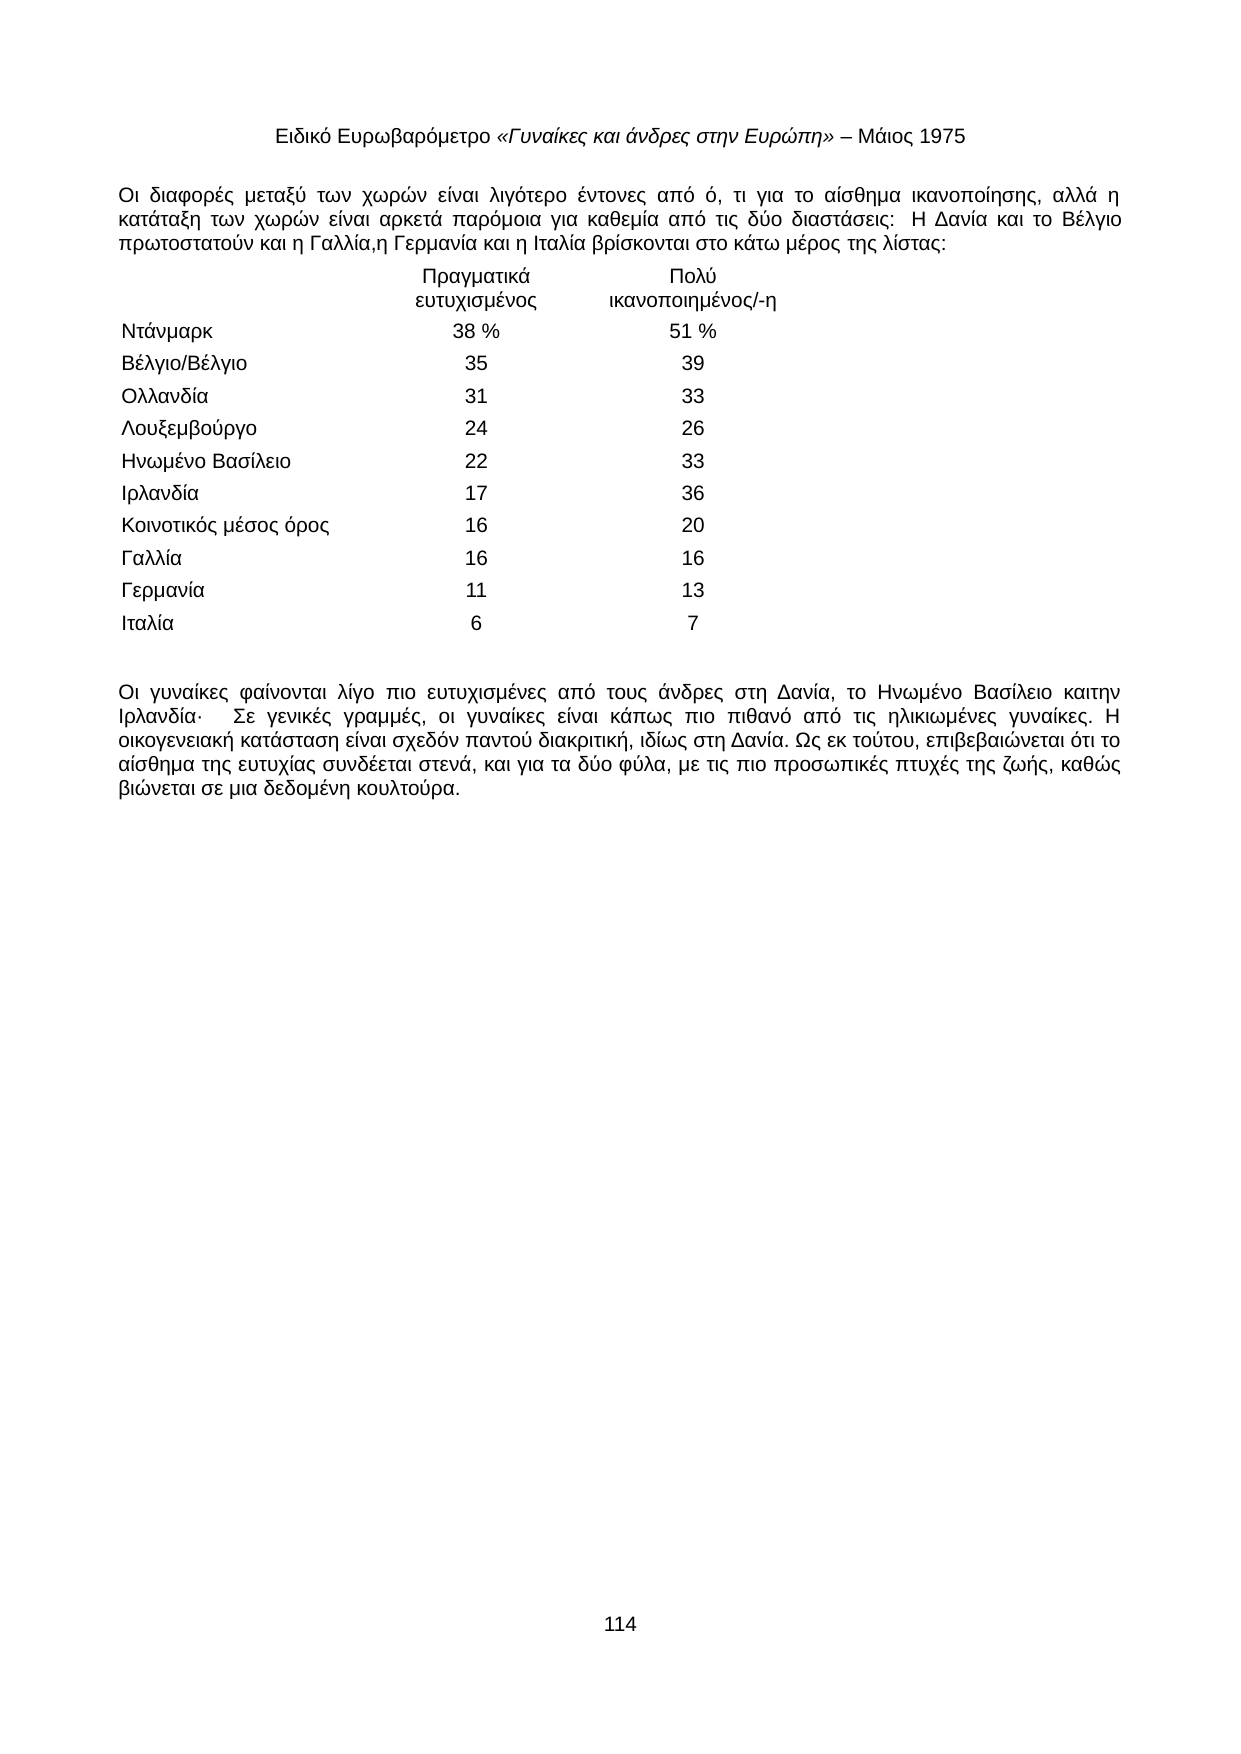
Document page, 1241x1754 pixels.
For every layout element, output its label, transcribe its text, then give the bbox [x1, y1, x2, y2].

table_header [118, 261, 366, 315]
table_cell Βέλγιο/Βέλγιο [118, 347, 366, 379]
table_cell 39 [586, 347, 800, 379]
table_cell Ηνωμένο Βασίλειο [118, 444, 366, 477]
table_cell 26 [586, 412, 800, 444]
table_cell 51 % [586, 315, 800, 347]
table_cell Λουξεμβούργο [118, 412, 366, 444]
table_cell 17 [366, 477, 586, 509]
table_cell 13 [586, 574, 800, 606]
table_cell 33 [586, 380, 800, 412]
table_cell 38 % [366, 315, 586, 347]
table_cell Ιταλία [118, 606, 366, 639]
table_cell Ντάνμαρκ [118, 315, 366, 347]
table_cell Γαλλία [118, 541, 366, 574]
table_cell 16 [366, 541, 586, 574]
table_cell Γερμανία [118, 574, 366, 606]
table_cell 20 [586, 509, 800, 541]
table_cell 7 [586, 606, 800, 639]
table_cell 31 [366, 380, 586, 412]
table_cell 36 [586, 477, 800, 509]
table_cell 6 [366, 606, 586, 639]
table_cell 35 [366, 347, 586, 379]
text Οι διαφορές μεταξύ των χωρών είναι λιγότερο έντονες από ό, τι για το αίσθημα ικανοποίησης, αλλά η κατάταξη των χωρών είναι αρκετά παρόμοια για καθεμία από τις δύο διαστάσεις: Η Δανία και το Βέλγιο πρωτοστατούν και η Γαλλία,η Γερμανία και η Ιταλία βρίσκονται στο κάτω μέρος της λίστας: [118, 183, 1122, 255]
table_cell Ολλανδία [118, 380, 366, 412]
table_cell 11 [366, 574, 586, 606]
table_cell 24 [366, 412, 586, 444]
text Οι γυναίκες φαίνονται λίγο πιο ευτυχισμένες από τους άνδρες στη Δανία, το Ηνωμένο Βασίλειο καιτην Ιρλανδία· Σε γενικές γραμμές, οι γυναίκες είναι κάπως πιο πιθανό από τις ηλικιωμένες γυναίκες. Η οικογενειακή κατάσταση είναι σχεδόν παντού διακριτική, ιδίως στη Δανία. Ως εκ τούτου, επιβεβαιώνεται ότι το αίσθημα της ευτυχίας συνδέεται στενά, και για τα δύο φύλα, με τις πιο προσωπικές πτυχές της ζωής, καθώς βιώνεται σε μια δεδομένη κουλτούρα. [118, 680, 1122, 800]
table_cell 16 [586, 541, 800, 574]
table_cell 33 [586, 444, 800, 477]
table_cell Κοινοτικός μέσος όρος [118, 509, 366, 541]
table_cell Ιρλανδία [118, 477, 366, 509]
table_header Πραγματικά ευτυχισμένος [366, 261, 586, 315]
table_cell 22 [366, 444, 586, 477]
table_header Πολύ ικανοποιημένος/-η [586, 261, 800, 315]
table_cell 16 [366, 509, 586, 541]
